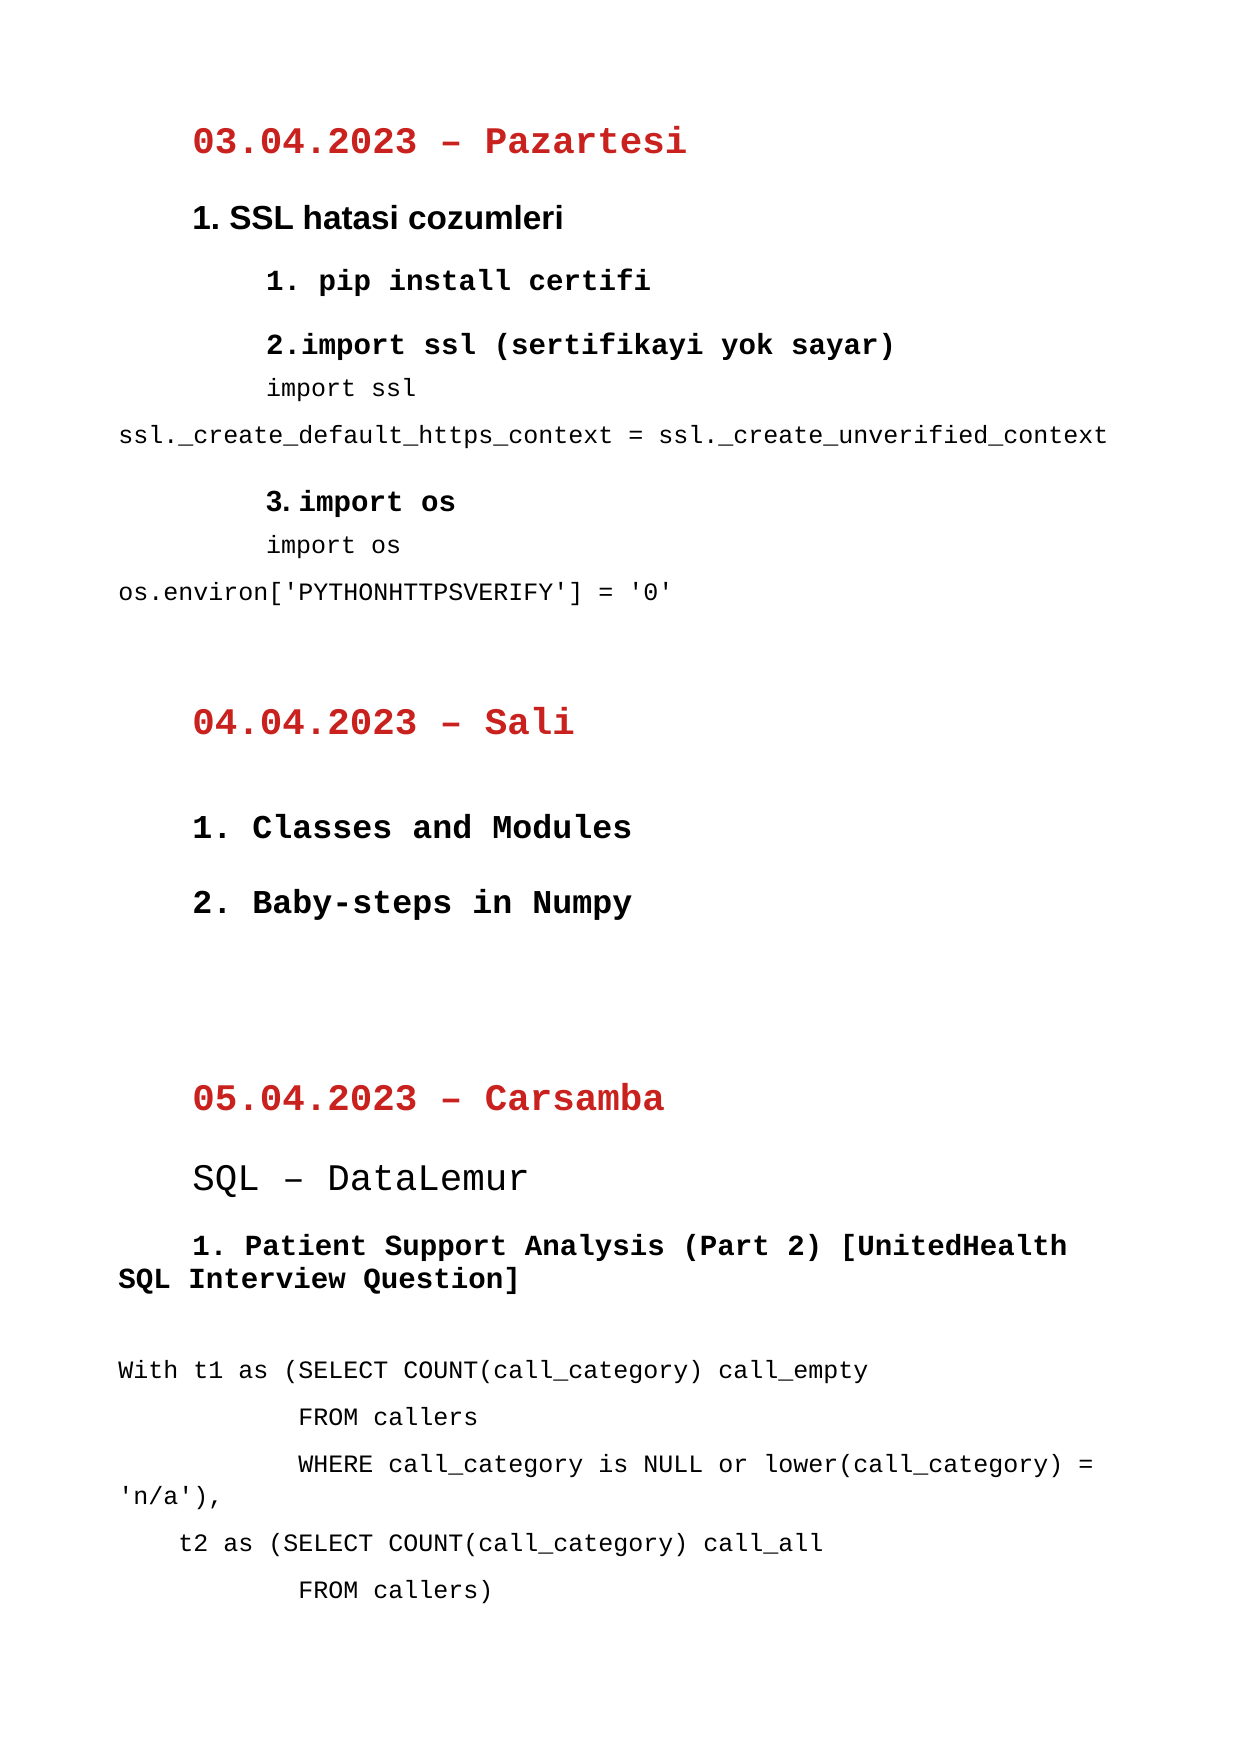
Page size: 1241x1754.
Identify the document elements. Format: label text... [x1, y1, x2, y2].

text FROM callers) [118, 1578, 1122, 1606]
subtitle 1. pip install certifi [118, 263, 1122, 299]
subtitle 04.04.2023 – Sali [118, 699, 1122, 746]
subtitle 05.04.2023 – Carsamba [118, 1075, 1122, 1122]
text WHERE call_category is NULL or lower(call_category) = 'n/a'), [118, 1451, 1122, 1512]
text FROM callers [118, 1404, 1122, 1433]
text With t1 as (SELECT COUNT(call_category) call_empty [118, 1357, 1122, 1386]
text ssl._create_default_https_context = ssl._create_unverified_context [118, 422, 1122, 451]
text import os [118, 533, 1122, 561]
subtitle 3. import os [118, 484, 1122, 520]
subtitle 2. Baby-steps in Numpy [118, 882, 1122, 923]
text import ssl [118, 375, 1122, 404]
text os.environ['PYTHONHTTPSVERIFY'] = '0' [118, 580, 1122, 608]
subtitle 2.import ssl (sertifikayi yok sayar) [118, 327, 1122, 363]
text t2 as (SELECT COUNT(call_category) call_all [118, 1531, 1122, 1559]
subtitle 1. Patient Support Analysis (Part 2) [UnitedHealth SQL Interview Question] [118, 1228, 1122, 1298]
subtitle 1. Classes and Modules [118, 807, 1122, 849]
subtitle 1. SSL hatasi cozumleri [118, 198, 1122, 236]
subtitle 03.04.2023 – Pazartesi [118, 118, 1122, 164]
subtitle SQL – DataLemur [118, 1155, 1122, 1201]
